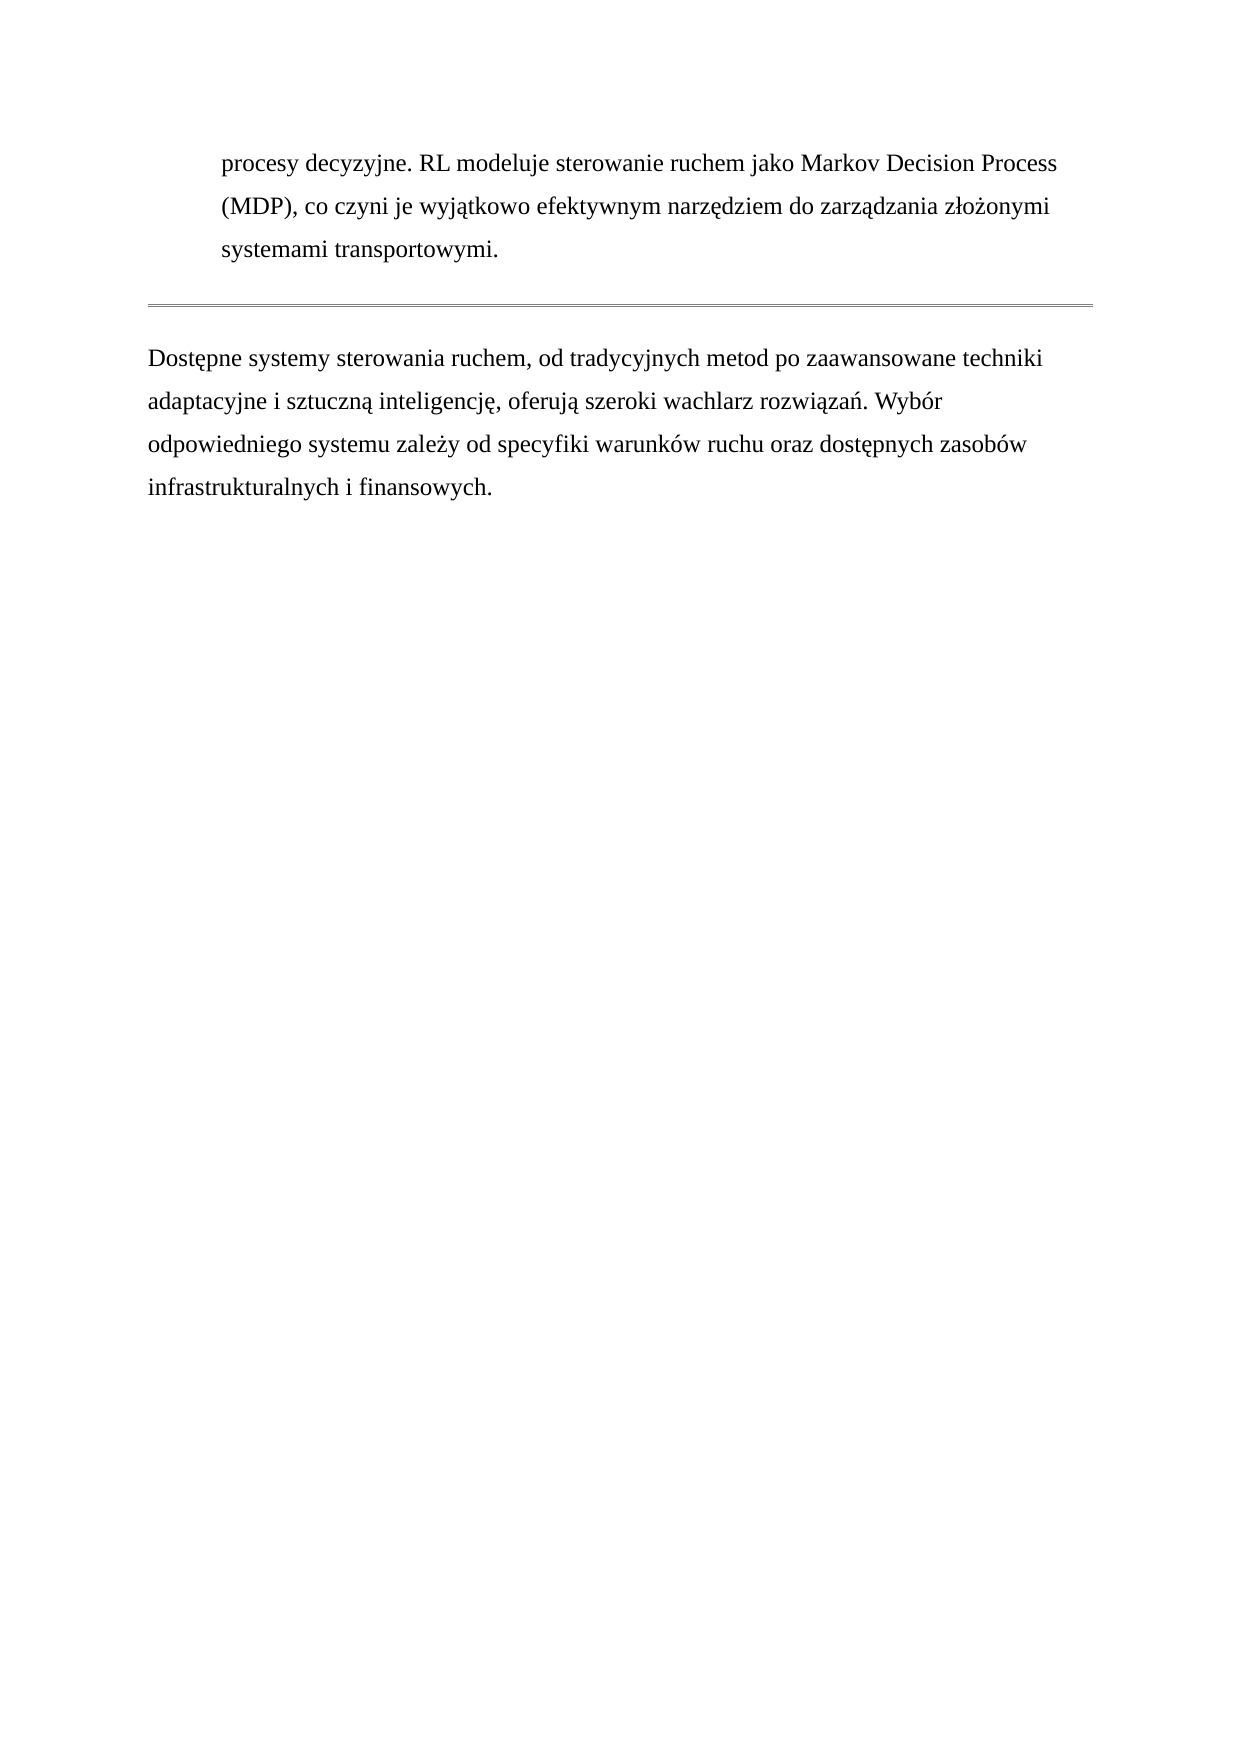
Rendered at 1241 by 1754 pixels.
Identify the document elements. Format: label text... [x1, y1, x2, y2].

text Dostępne systemy sterowania ruchem, od tradycyjnych metod po zaawansowane techniki adaptacyjne i sztuczną inteligencję, oferują szeroki wachlarz rozwiązań. Wybór odpowiedniego systemu zależy od specyfiki warunków ruchu oraz dostępnych zasobów infrastrukturalnych i finansowych. [148, 343, 1093, 501]
list procesy decyzyjne. RL modeluje sterowanie ruchem jako Markov Decision Process (MDP), co czyni je wyjątkowo efektywnym narzędziem do zarządzania złożonymi systemami transportowymi. [192, 148, 1093, 263]
